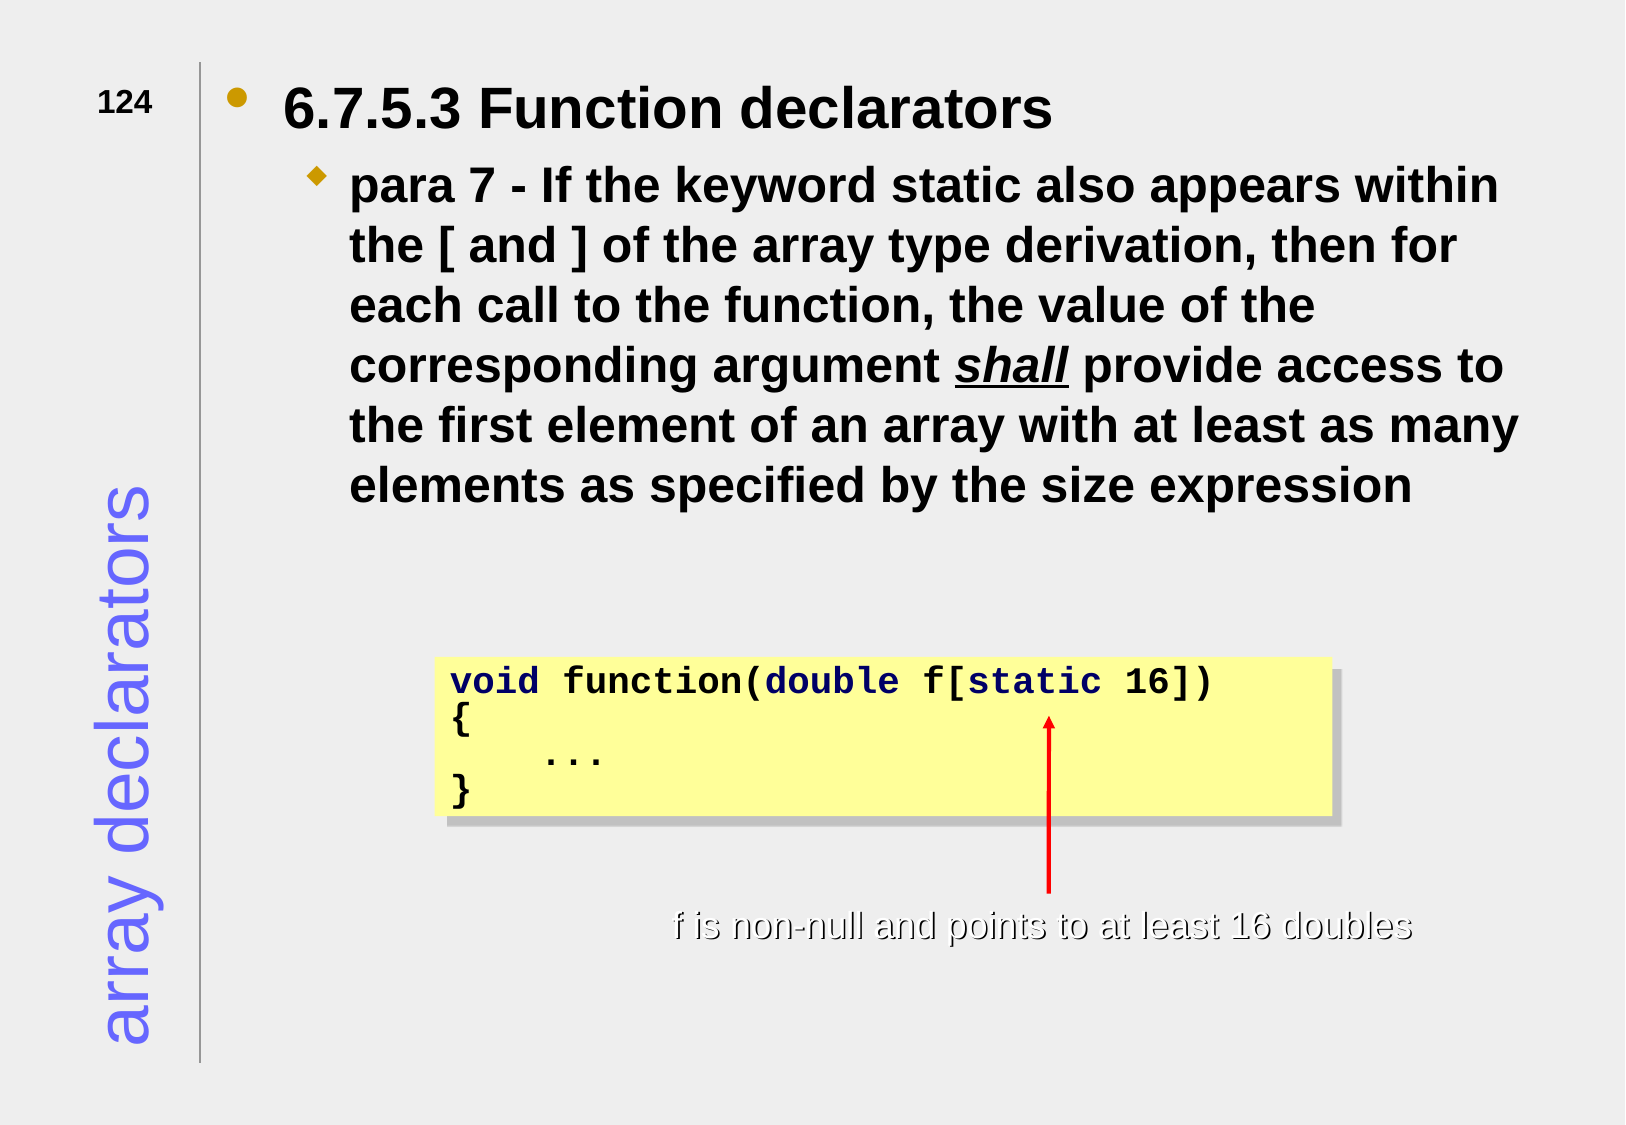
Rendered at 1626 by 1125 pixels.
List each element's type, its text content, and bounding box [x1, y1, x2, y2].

list 6.7.5.3 Function declarators para 7 - If the keyword static also appears within the [ and ] of the array type derivation, then for each call to the function, the value of the corresponding argument shall provide access to the first element of an array with at least as many elements as specified by the size expression [212, 62, 1550, 1063]
text_box f is non-null and points to at least 16 doubles [505, 893, 1427, 954]
title array declarators [50, 187, 188, 1063]
text_box void function(double f[static 16]) { ... } [434, 656, 1333, 817]
